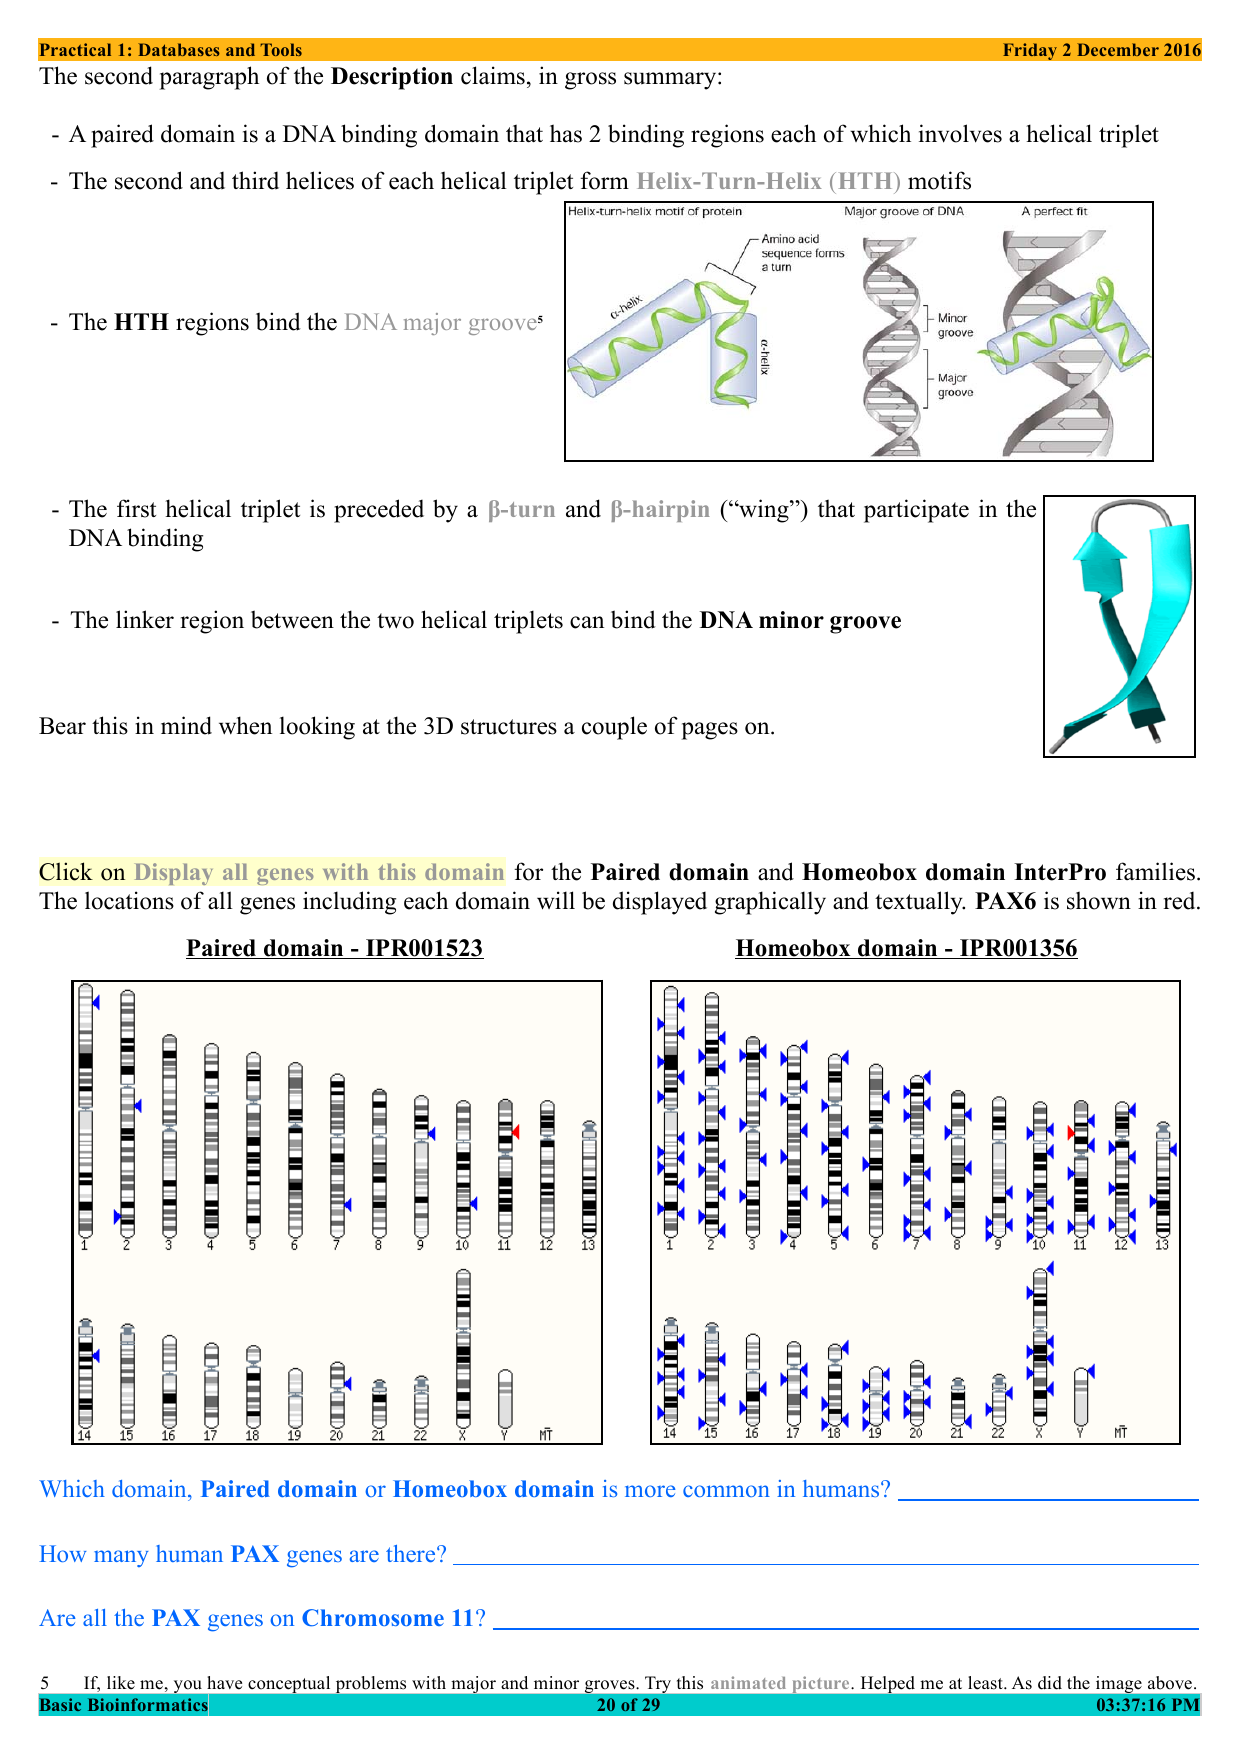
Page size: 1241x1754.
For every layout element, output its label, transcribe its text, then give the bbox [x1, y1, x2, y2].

text - A paired domain is a DNA binding domain that has 2 binding regions each of which involves a helical triplet [51, 119, 1202, 148]
text - The linker region between the two helical triplets can bind the DNA minor groove [51, 605, 1043, 634]
text The second paragraph of the Description claims, in gross summary: [38, 61, 1202, 89]
text Which domain, Paired domain or Homeobox domain is more common in humans? [38, 1445, 1202, 1503]
picture [566, 203, 1152, 460]
text - The second and third helices of each helical triplet form Helix-Turn-Helix (HTH) motifs [50, 166, 1202, 195]
picture [74, 982, 601, 1443]
text [1154, 307, 1202, 336]
text Bear this in mind when looking at the 3D structures a couple of pages on. [38, 711, 1043, 740]
picture [652, 982, 1179, 1443]
text Paired domain - IPR001523 Homeobox domain - IPR001356 [38, 933, 1202, 962]
text If, like me, you have conceptual problems with major and minor groves. Try this animated picture. Helped me at least. As did the image above. [40, 1671, 1202, 1693]
text - The HTH regions bind the DNA major groove [50, 307, 564, 336]
text Are all the PAX genes on Chromosome 11? [38, 1603, 1202, 1632]
picture [1045, 497, 1194, 756]
text Click on Display all genes with this domain for the Paired domain and Homeobox domain InterPro families. The locations of all genes including each domain will be displayed graphically and textually. PAX6 is shown in red. [38, 857, 1202, 915]
text How many human PAX genes are there? [38, 1539, 1202, 1568]
text - The first helical triplet is preceded by a β-turn and β-hairpin (“wing”) that participate in the DNA binding [51, 494, 1202, 552]
